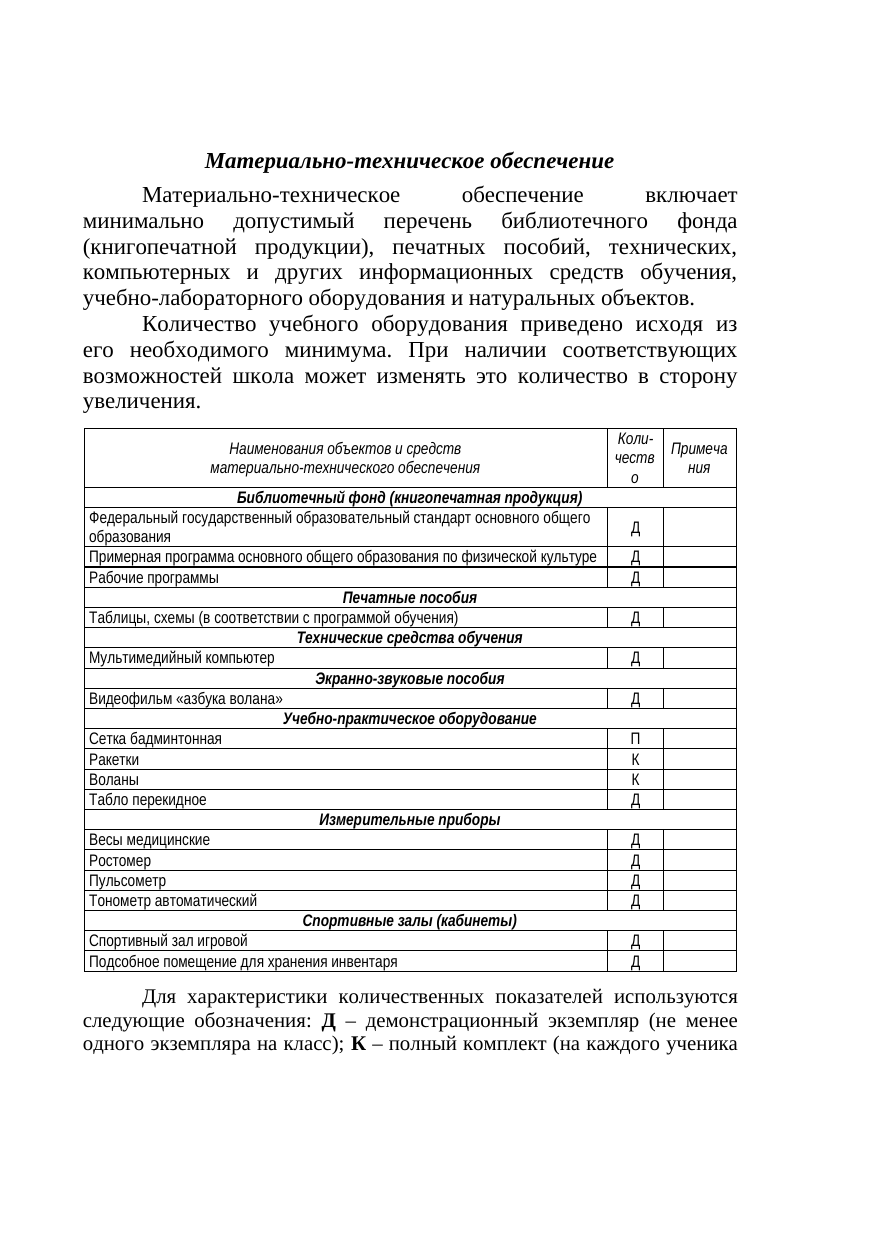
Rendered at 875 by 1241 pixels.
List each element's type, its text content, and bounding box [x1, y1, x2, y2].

table_header Наименования объектов и средств материально-технического обеспечения [85, 429, 607, 487]
table_cell Д [608, 790, 663, 809]
table_cell Д [608, 830, 663, 849]
table_header Примечания [664, 429, 736, 487]
table_cell Тонометр автоматический [85, 891, 607, 910]
table_cell Д [608, 689, 663, 708]
table_cell Д [608, 951, 663, 971]
table_cell Табло перекидное [85, 790, 607, 809]
table_cell [664, 608, 736, 627]
table_cell Весы медицинские [85, 830, 607, 849]
text Материально-техническое обеспечение [83, 147, 738, 173]
table_cell К [608, 749, 663, 768]
table_cell Печатные пособия [85, 588, 736, 607]
table_cell Рабочие программы [85, 568, 607, 587]
text Материально-техническое обеспечение включает минимально допустимый перечень библиотечного фонда (книгопечатной продукции), печатных пособий, технических, компьютерных и других информационных средств обучения, учебно-лабора­тор­ного оборудования и натуральных объектов. [83, 182, 738, 310]
table_cell [664, 568, 736, 587]
table_cell [664, 729, 736, 748]
table_cell Видеофильм «азбука волана» [85, 689, 607, 708]
table_cell Пульсометр [85, 871, 607, 890]
table_cell П [608, 729, 663, 748]
table_cell Спортивные залы (кабинеты) [85, 911, 736, 930]
table_cell [664, 547, 736, 566]
table_cell Сетка бадминтонная [85, 729, 607, 748]
table_cell Д [608, 508, 663, 546]
table_cell Ростомер [85, 850, 607, 869]
table_cell [664, 770, 736, 789]
table_cell [664, 689, 736, 708]
table_cell [664, 790, 736, 809]
text Количество учебного оборудования приведено исходя из его необходимого минимума. При наличии соответствующих возможностей школа может изменять это количество в сторону увеличения. [83, 310, 738, 414]
table_header Коли­чество [608, 429, 663, 487]
table_cell Измерительные приборы [85, 810, 736, 829]
table_cell Подсобное помещение для хранения инвентаря [85, 951, 607, 971]
table_cell [664, 871, 736, 890]
table_cell Д [608, 931, 663, 950]
table_cell Технические средства обучения [85, 628, 736, 647]
table_cell Федеральный государственный образова­тельный стандарт основного общего об­разования [85, 508, 607, 546]
table_cell Д [608, 891, 663, 910]
table_cell [664, 891, 736, 910]
table_cell Спортивный зал игровой [85, 931, 607, 950]
table_cell [664, 749, 736, 768]
text Для характеристики количественных показателей используются следующие обозначения: Д – демонстрационный экземпляр (не менее одного экземпляра на класс); К – полный комплект (на каждого ученика [83, 984, 738, 1055]
table_cell Таблицы, схемы (в соответствии с про­граммой обучения) [85, 608, 607, 627]
table_cell Воланы [85, 770, 607, 789]
table_cell Д [608, 871, 663, 890]
table_cell Д [608, 648, 663, 667]
table_cell Д [608, 608, 663, 627]
table_cell [664, 951, 736, 971]
table_cell Д [608, 850, 663, 869]
table_cell Примерная программа основного общего образования по физической культуре [85, 547, 607, 566]
table_cell Учебно-практическое оборудование [85, 709, 736, 728]
table_cell Д [608, 547, 663, 566]
table_cell Мультимедийный компьютер [85, 648, 607, 667]
table_cell Библиотечный фонд (книгопечатная продукция) [85, 488, 736, 507]
table_cell [664, 508, 736, 546]
table_cell К [608, 770, 663, 789]
table_cell [664, 830, 736, 849]
table_cell Д [608, 568, 663, 587]
table_cell [664, 931, 736, 950]
table_cell [664, 850, 736, 869]
table_cell [664, 648, 736, 667]
table_cell Экранно-звуковые пособия [85, 669, 736, 688]
table_cell Ракетки [85, 749, 607, 768]
